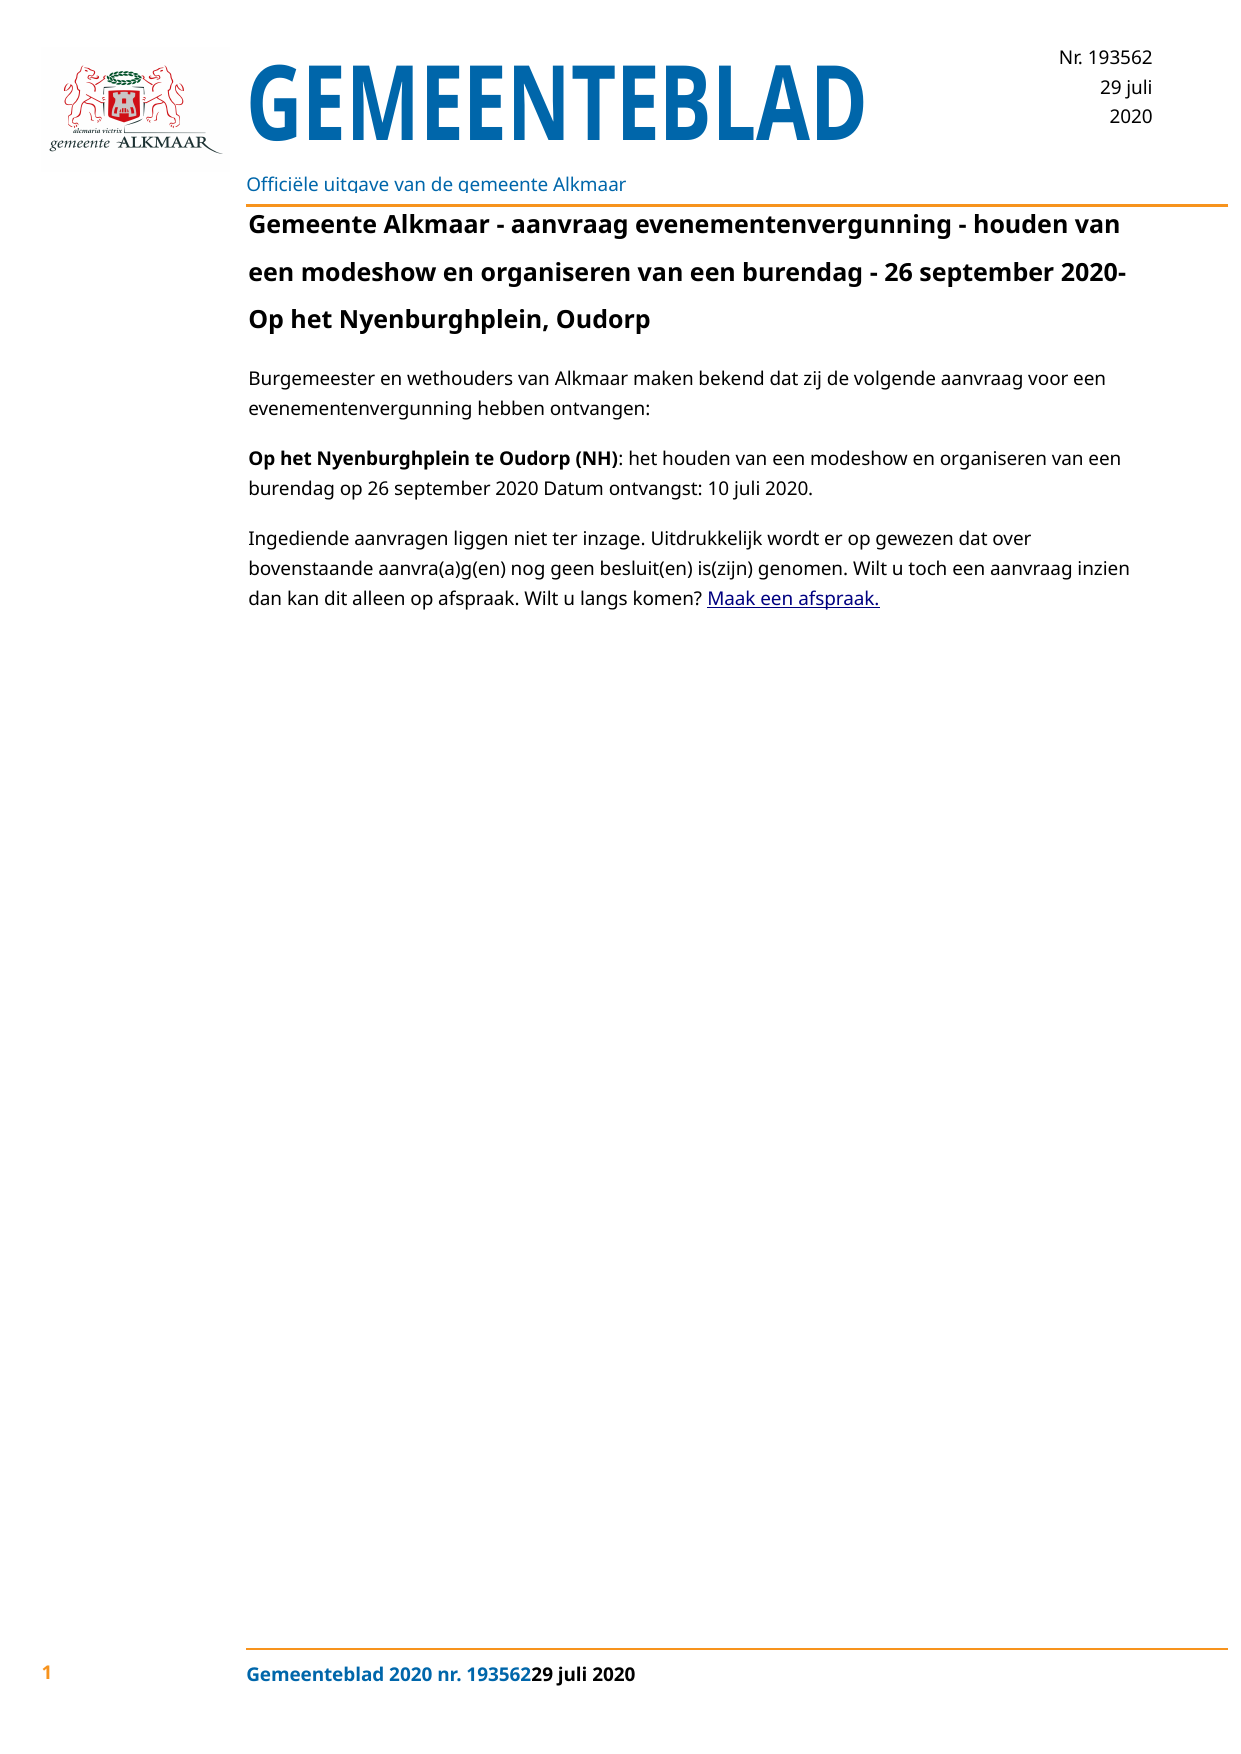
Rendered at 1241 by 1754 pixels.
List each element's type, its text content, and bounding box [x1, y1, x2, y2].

text Ingediende aanvragen liggen niet ter inzage. Uitdrukkelijk wordt er op gewezen dat over bovenstaande aanvra(a)g(en) nog geen besluit(en) is(zijn) genomen. Wilt u toch een aanvraag inzien dan kan dit alleen op afspraak. Wilt u langs komen? Maak een afspraak. [248, 526, 1152, 610]
text Gemeente Alkmaar - aanvraag evenementenvergunning - houden van een modeshow en organiseren van een burendag - 26 september 2020- Op het Nyenburghplein, Oudorp [248, 207, 1152, 336]
picture [41, 47, 231, 172]
text Burgemeester en wethouders van Alkmaar maken bekend dat zij de volgende aanvraag voor een evenementenvergunning hebben ontvangen: [248, 366, 1152, 421]
text Op het Nyenburghplein te Oudorp (NH): het houden van een modeshow en organiseren van een burendag op 26 september 2020 Datum ontvangst: 10 juli 2020. [248, 446, 1152, 501]
